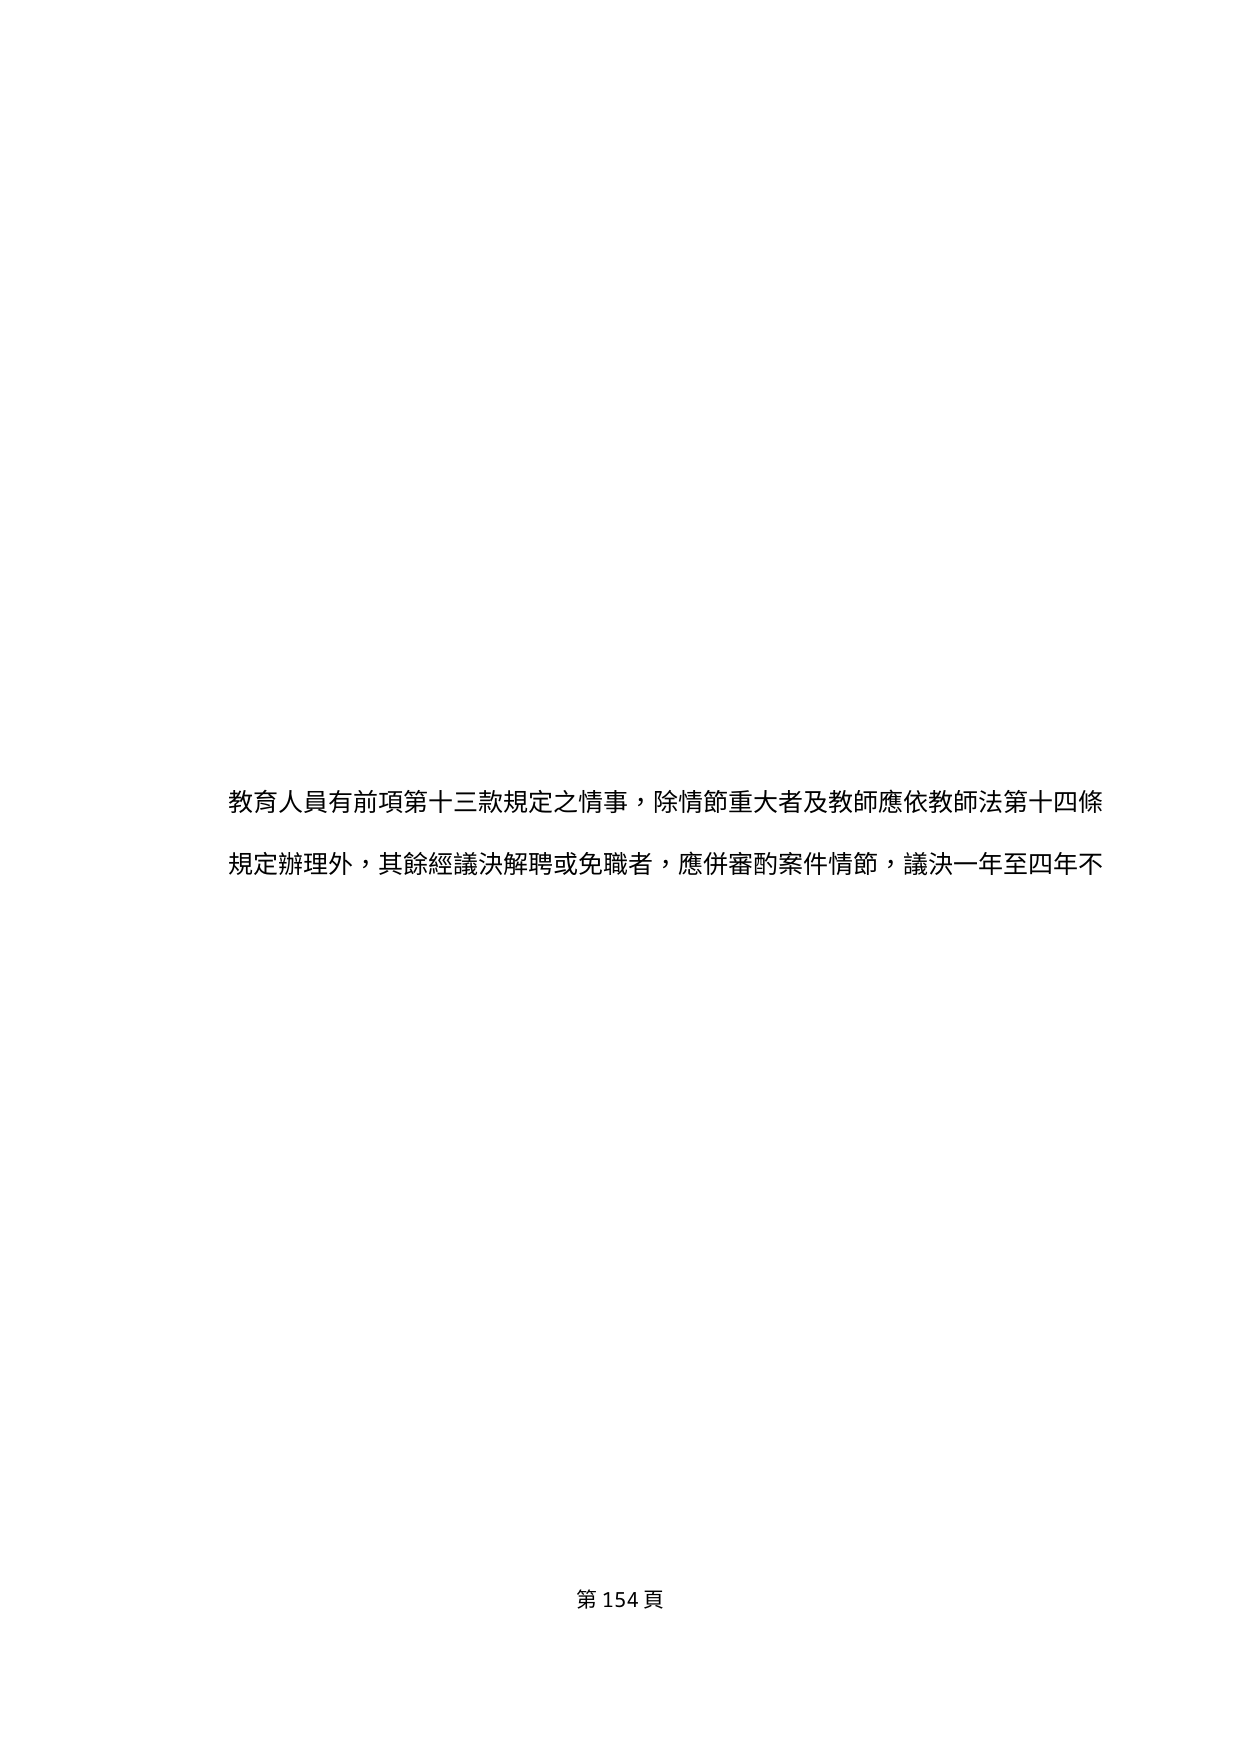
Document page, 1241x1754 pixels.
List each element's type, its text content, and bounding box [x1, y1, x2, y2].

text 教育人員有前項第十三款規定之情事，除情節重大者及教師應依教師法第十四條規定辦理外，其餘經議決解聘或免職者，應併審酌案件情節，議決一年至四年不 [229, 758, 1122, 883]
